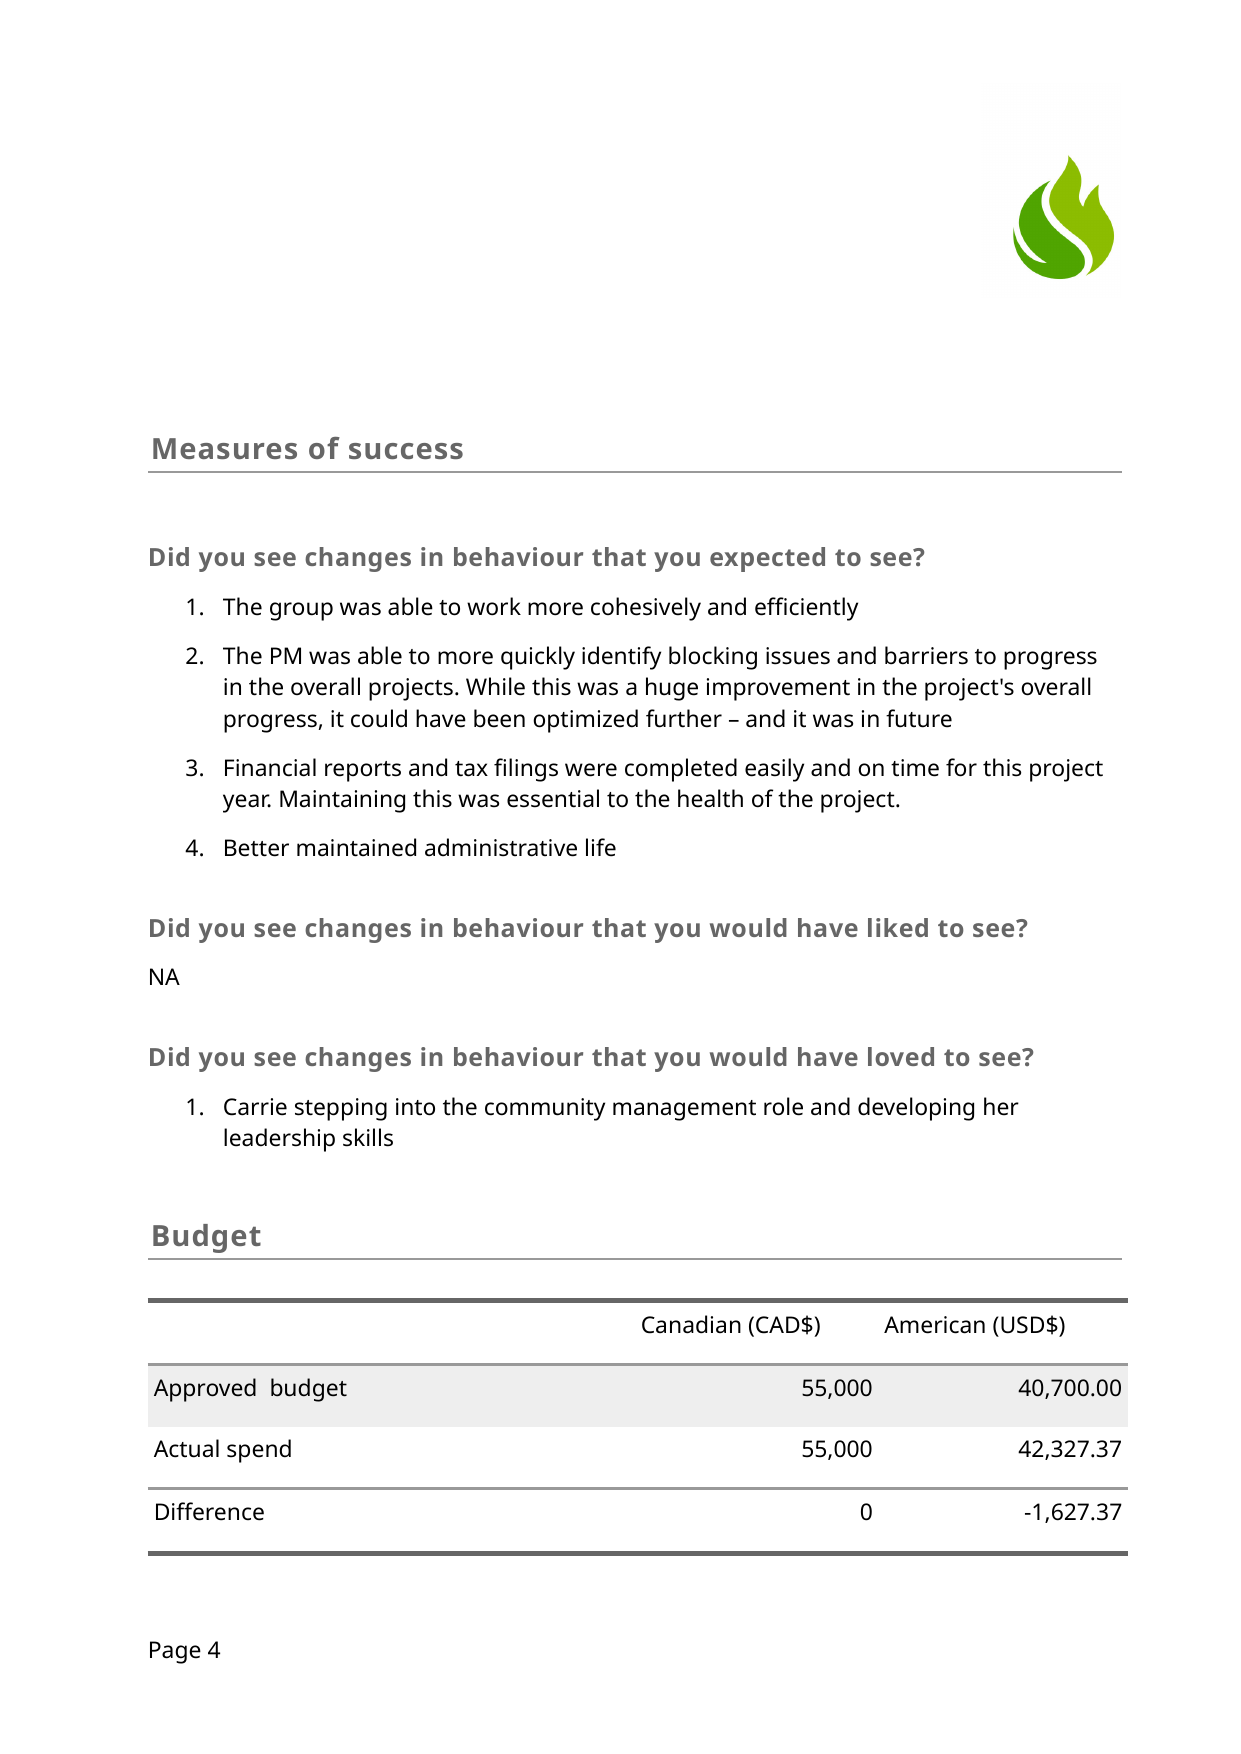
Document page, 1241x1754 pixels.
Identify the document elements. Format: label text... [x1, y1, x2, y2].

subtitle Did you see changes in behaviour that you would have loved to see? [148, 1040, 1122, 1074]
table_cell 55,000 [635, 1366, 878, 1427]
table_header American (USD$) [878, 1303, 1128, 1363]
table_cell Approved budget [148, 1366, 635, 1427]
table_cell 42,327.37 [878, 1427, 1128, 1487]
text NA [148, 961, 1122, 993]
list Financial reports and tax filings were completed easily and on time for this project year. Maintaining this was essential to the health of the project. [185, 752, 1122, 814]
list Carrie stepping into the community management role and developing her leadership skills [185, 1091, 1122, 1153]
table_header Canadian (CAD$) [635, 1303, 878, 1363]
picture [981, 83, 1026, 298]
subtitle Measures of success [148, 425, 1122, 471]
subtitle Did you see changes in behaviour that you would have liked to see? [148, 910, 1122, 944]
list The PM was able to more quickly identify blocking issues and barriers to progress in the overall projects. While this was a huge improvement in the project's overall progress, it could have been optimized further – and it was in future [185, 640, 1122, 734]
list Better maintained administrative life [185, 832, 1122, 863]
table_cell 0 [635, 1490, 878, 1551]
table_cell Actual spend [148, 1427, 635, 1487]
table_cell -1,627.37 [878, 1490, 1128, 1551]
table_cell Difference [148, 1490, 635, 1551]
list The group was able to work more cohesively and efficiently [185, 591, 1122, 622]
table_cell 55,000 [635, 1427, 878, 1487]
table_cell 40,700.00 [878, 1366, 1128, 1427]
subtitle Did you see changes in behaviour that you expected to see? [148, 540, 1122, 574]
table_header [148, 1303, 635, 1363]
subtitle Budget [148, 1212, 1122, 1258]
